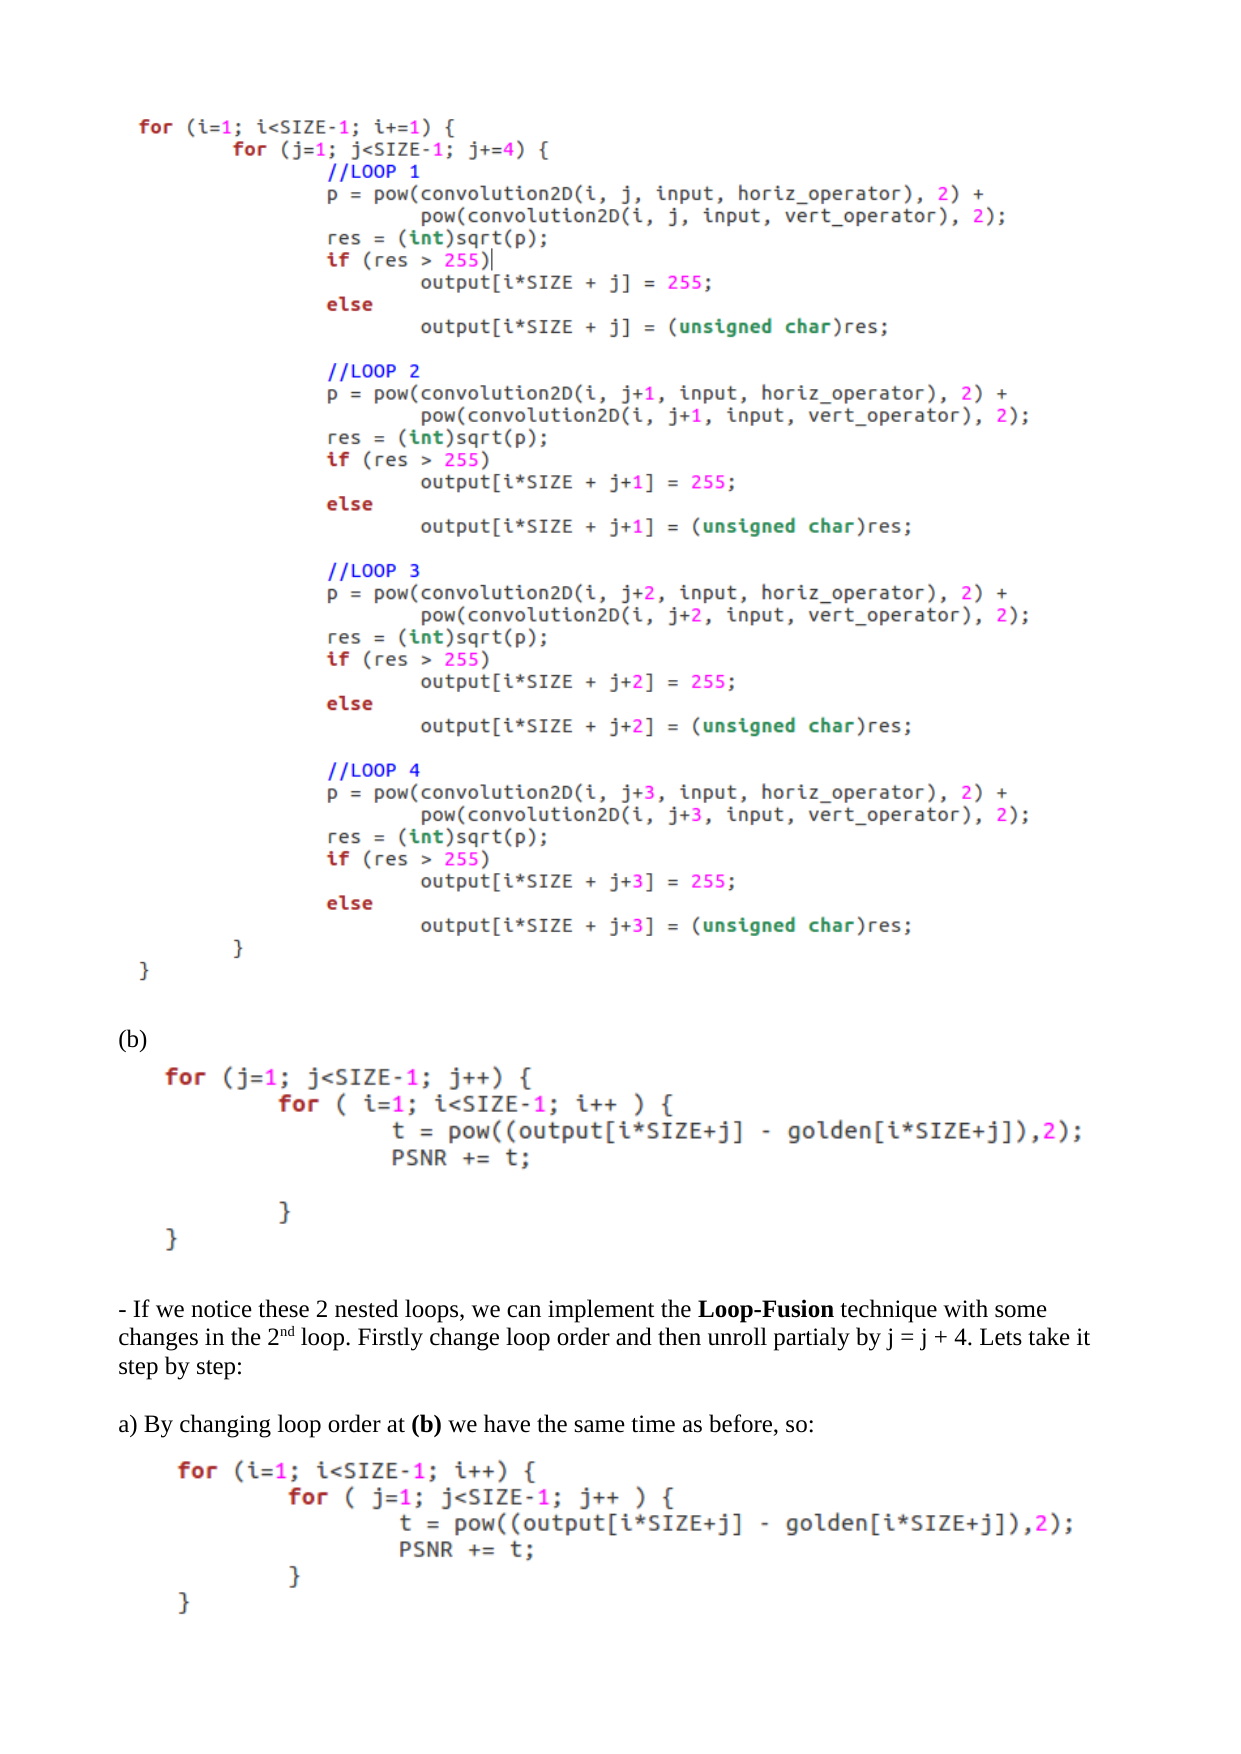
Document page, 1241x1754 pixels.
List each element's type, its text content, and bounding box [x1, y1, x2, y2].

text a) By changing loop order at (b) we have the same time as before, so: [118, 1409, 1122, 1437]
text - If we notice these 2 nested loops, we can implement the Loop-Fusion technique with some changes in the 2nd loop. Firstly change loop order and then unroll partialy by j = j + 4. Lets take it step by step: [118, 1294, 1122, 1380]
text (b) [118, 1024, 1122, 1053]
picture [118, 1053, 1123, 1265]
picture [118, 118, 1123, 996]
picture [167, 1457, 1098, 1628]
